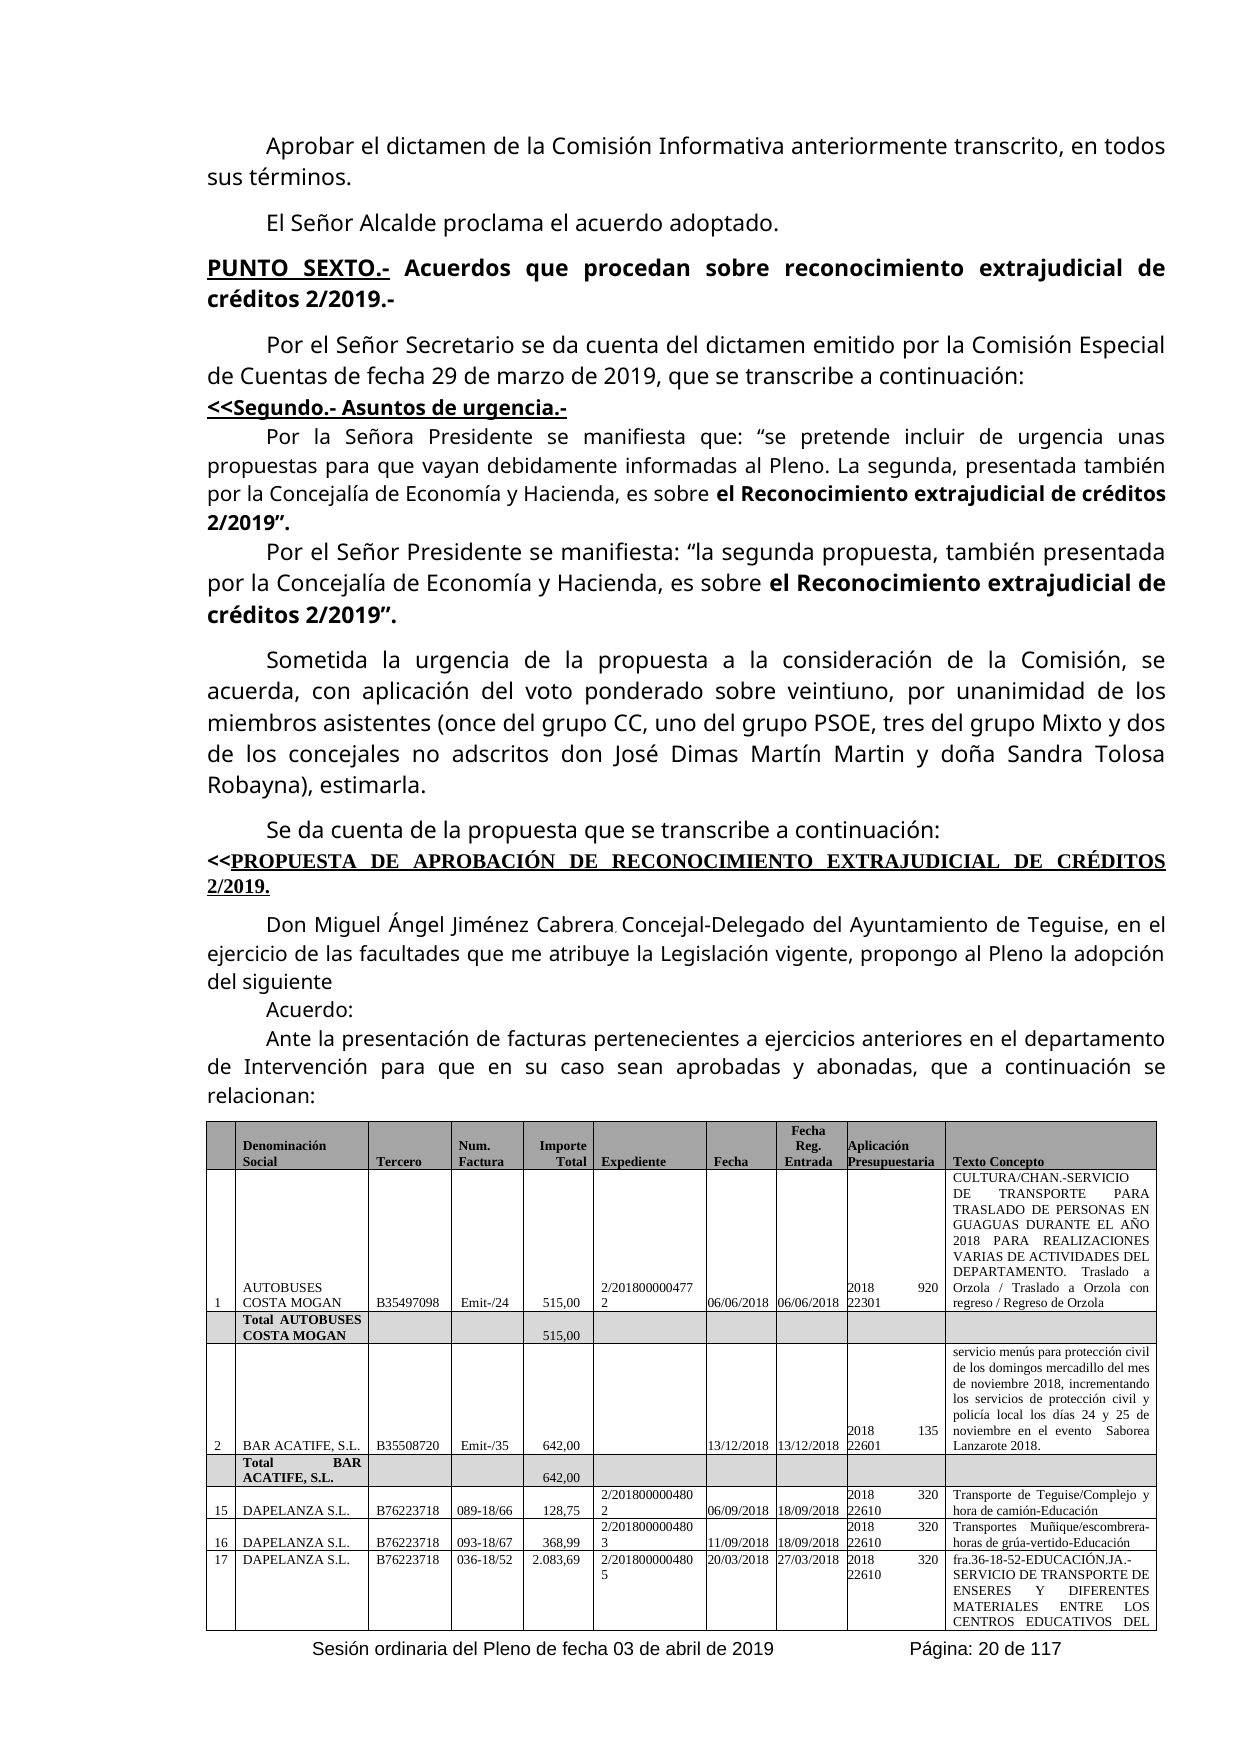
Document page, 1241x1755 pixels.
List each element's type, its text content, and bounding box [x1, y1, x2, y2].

table_cell 11/09/2018 [707, 1519, 776, 1550]
table_cell DAPELANZA S.L. [236, 1519, 368, 1550]
table_cell 1 [207, 1170, 235, 1311]
table_cell 2/2018000004805 [594, 1551, 706, 1629]
table_cell 2/2018000004802 [594, 1487, 706, 1518]
table_cell Total BAR ACATIFE, S.L. [236, 1455, 368, 1486]
table_cell 18/09/2018 [777, 1519, 847, 1550]
table_header Expediente [594, 1122, 706, 1169]
text Acuerdo: [207, 996, 1167, 1024]
table_cell DAPELANZA S.L. [236, 1487, 368, 1518]
table_header Tercero [369, 1122, 451, 1169]
table_cell 089-18/66 [452, 1487, 523, 1518]
table_cell 093-18/67 [452, 1519, 523, 1550]
text El Señor Alcalde proclama el acuerdo adoptado. [207, 207, 1167, 238]
table_cell 16 [207, 1519, 235, 1550]
table_cell Transportes Muñique/escombrera-horas de grúa-vertido-Educación [946, 1519, 1156, 1550]
text Por la Señora Presidente se manifiesta que: “se pretende incluir de urgencia unas propuestas para que vayan debidamente informadas al Pleno. La segunda, presentada también por la Concejalía de Economía y Hacienda, es sobre el Reconocimiento extrajudicial de créditos 2/2019”. [207, 422, 1167, 536]
table_header Num. Factura [452, 1122, 523, 1169]
table_cell [452, 1312, 523, 1343]
text <<PROPUESTA DE APROBACIÓN DE RECONOCIMIENTO EXTRAJUDICIAL DE CRÉDITOS 2/2019. [207, 846, 1167, 898]
table_cell 2018 320 22610 [848, 1519, 945, 1550]
table_cell B35497098 [369, 1170, 451, 1311]
table_header Importe Total [524, 1122, 593, 1169]
table_cell 642,00 [524, 1344, 593, 1453]
table_cell [848, 1455, 945, 1486]
table_header Fecha Reg. Entrada [777, 1122, 847, 1169]
table_cell [452, 1455, 523, 1486]
table_cell [707, 1312, 776, 1343]
table_cell 13/12/2018 [777, 1344, 847, 1453]
text Se da cuenta de la propuesta que se transcribe a continuación: [207, 814, 1167, 846]
table_cell [369, 1312, 451, 1343]
text <<Segundo.- Asuntos de urgencia.- [207, 391, 1167, 422]
text Sometida la urgencia de la propuesta a la consideración de la Comisión, se acuerda, con aplicación del voto ponderado sobre veintiuno, por unanimidad de los miembros asistentes (once del grupo CC, uno del grupo PSOE, tres del grupo Mixto y dos de los concejales no adscritos don José Dimas Martín Martin y doña Sandra Tolosa Robayna), estimarla. [207, 644, 1167, 800]
table_cell Emit-/24 [452, 1170, 523, 1311]
table_cell DAPELANZA S.L. [236, 1551, 368, 1629]
table_cell 06/06/2018 [777, 1170, 847, 1311]
table_cell 20/03/2018 [707, 1551, 776, 1629]
table_cell [594, 1455, 706, 1486]
table_cell 2018 135 22601 [848, 1344, 945, 1453]
table_cell servicio menús para protección civil de los domingos mercadillo del mes de noviembre 2018, incrementando los servicios de protección civil y policía local los días 24 y 25 de noviembre en el evento Saborea Lanzarote 2018. [946, 1344, 1156, 1453]
table_cell [946, 1455, 1156, 1486]
table_cell 642,00 [524, 1455, 593, 1486]
table_header Aplicación Presupuestaria [848, 1122, 945, 1169]
table_cell AUTOBUSES COSTA MOGAN [236, 1170, 368, 1311]
table_header [207, 1122, 235, 1169]
text Aprobar el dictamen de la Comisión Informativa anteriormente transcrito, en todos sus términos. [207, 130, 1167, 192]
table_cell 2018 320 22610 [848, 1487, 945, 1518]
table_cell 036-18/52 [452, 1551, 523, 1629]
table_cell 515,00 [524, 1170, 593, 1311]
table_cell [207, 1312, 235, 1343]
table_cell 2/2018000004803 [594, 1519, 706, 1550]
table_cell B76223718 [369, 1519, 451, 1550]
table_cell 15 [207, 1487, 235, 1518]
table_cell B35508720 [369, 1344, 451, 1453]
table_cell 368,99 [524, 1519, 593, 1550]
table_cell [777, 1312, 847, 1343]
table_cell 2018 920 22301 [848, 1170, 945, 1311]
table_cell 13/12/2018 [707, 1344, 776, 1453]
table_header Denominación Social [236, 1122, 368, 1169]
table_cell [369, 1455, 451, 1486]
table_cell BAR ACATIFE, S.L. [236, 1344, 368, 1453]
table_cell [848, 1312, 945, 1343]
table_cell 17 [207, 1551, 235, 1629]
table_header Texto Concepto [946, 1122, 1156, 1169]
table_cell [946, 1312, 1156, 1343]
table_cell 06/06/2018 [707, 1170, 776, 1311]
table_cell 128,75 [524, 1487, 593, 1518]
table_cell 27/03/2018 [777, 1551, 847, 1629]
table_cell 515,00 [524, 1312, 593, 1343]
table_cell 18/09/2018 [777, 1487, 847, 1518]
table_cell 06/09/2018 [707, 1487, 776, 1518]
table_cell Transporte de Teguise/Complejo y hora de camión-Educación [946, 1487, 1156, 1518]
text Por el Señor Secretario se da cuenta del dictamen emitido por la Comisión Especial de Cuentas de fecha 29 de marzo de 2019, que se transcribe a continuación: [207, 329, 1167, 391]
table_cell [594, 1344, 706, 1453]
text PUNTO SEXTO.- Acuerdos que procedan sobre reconocimiento extrajudicial de créditos 2/2019.- [207, 252, 1167, 314]
table_cell B76223718 [369, 1551, 451, 1629]
table_cell 2/2018000004772 [594, 1170, 706, 1311]
table_cell [707, 1455, 776, 1486]
text Don Miguel Ángel Jiménez Cabrera, Concejal-Delegado del Ayuntamiento de Teguise, en el ejercicio de las facultades que me atribuye la Legislación vigente, propongo al Pleno la adopción del siguiente [207, 910, 1167, 996]
table_cell Emit-/35 [452, 1344, 523, 1453]
table_cell [594, 1312, 706, 1343]
table_cell 2018 320 22610 [848, 1551, 945, 1629]
table_cell 2.083,69 [524, 1551, 593, 1629]
table_header Fecha [707, 1122, 776, 1169]
text Por el Señor Presidente se manifiesta: “la segunda propuesta, también presentada por la Concejalía de Economía y Hacienda, es sobre el Reconocimiento extrajudicial de créditos 2/2019”. [207, 536, 1167, 630]
table_cell Total AUTOBUSES COSTA MOGAN [236, 1312, 368, 1343]
table_cell fra.36-18-52-EDUCACIÓN.JA.-SERVICIO DE TRANSPORTE DE ENSERES Y DIFERENTES MATERIALES ENTRE LOS CENTROS EDUCATIVOS DEL [946, 1551, 1156, 1629]
table_cell [777, 1455, 847, 1486]
table_cell B76223718 [369, 1487, 451, 1518]
table_cell CULTURA/CHAN.-SERVICIO DE TRANSPORTE PARA TRASLADO DE PERSONAS EN GUAGUAS DURANTE EL AÑO 2018 PARA REALIZACIONES VARIAS DE ACTIVIDADES DEL DEPARTAMENTO. Traslado a Orzola / Traslado a Orzola con regreso / Regreso de Orzola [946, 1170, 1156, 1311]
text Ante la presentación de facturas pertenecientes a ejercicios anteriores en el departamento de Intervención para que en su caso sean aprobadas y abonadas, que a continuación se relacionan: [207, 1024, 1167, 1109]
table_cell [207, 1455, 235, 1486]
table_cell 2 [207, 1344, 235, 1453]
